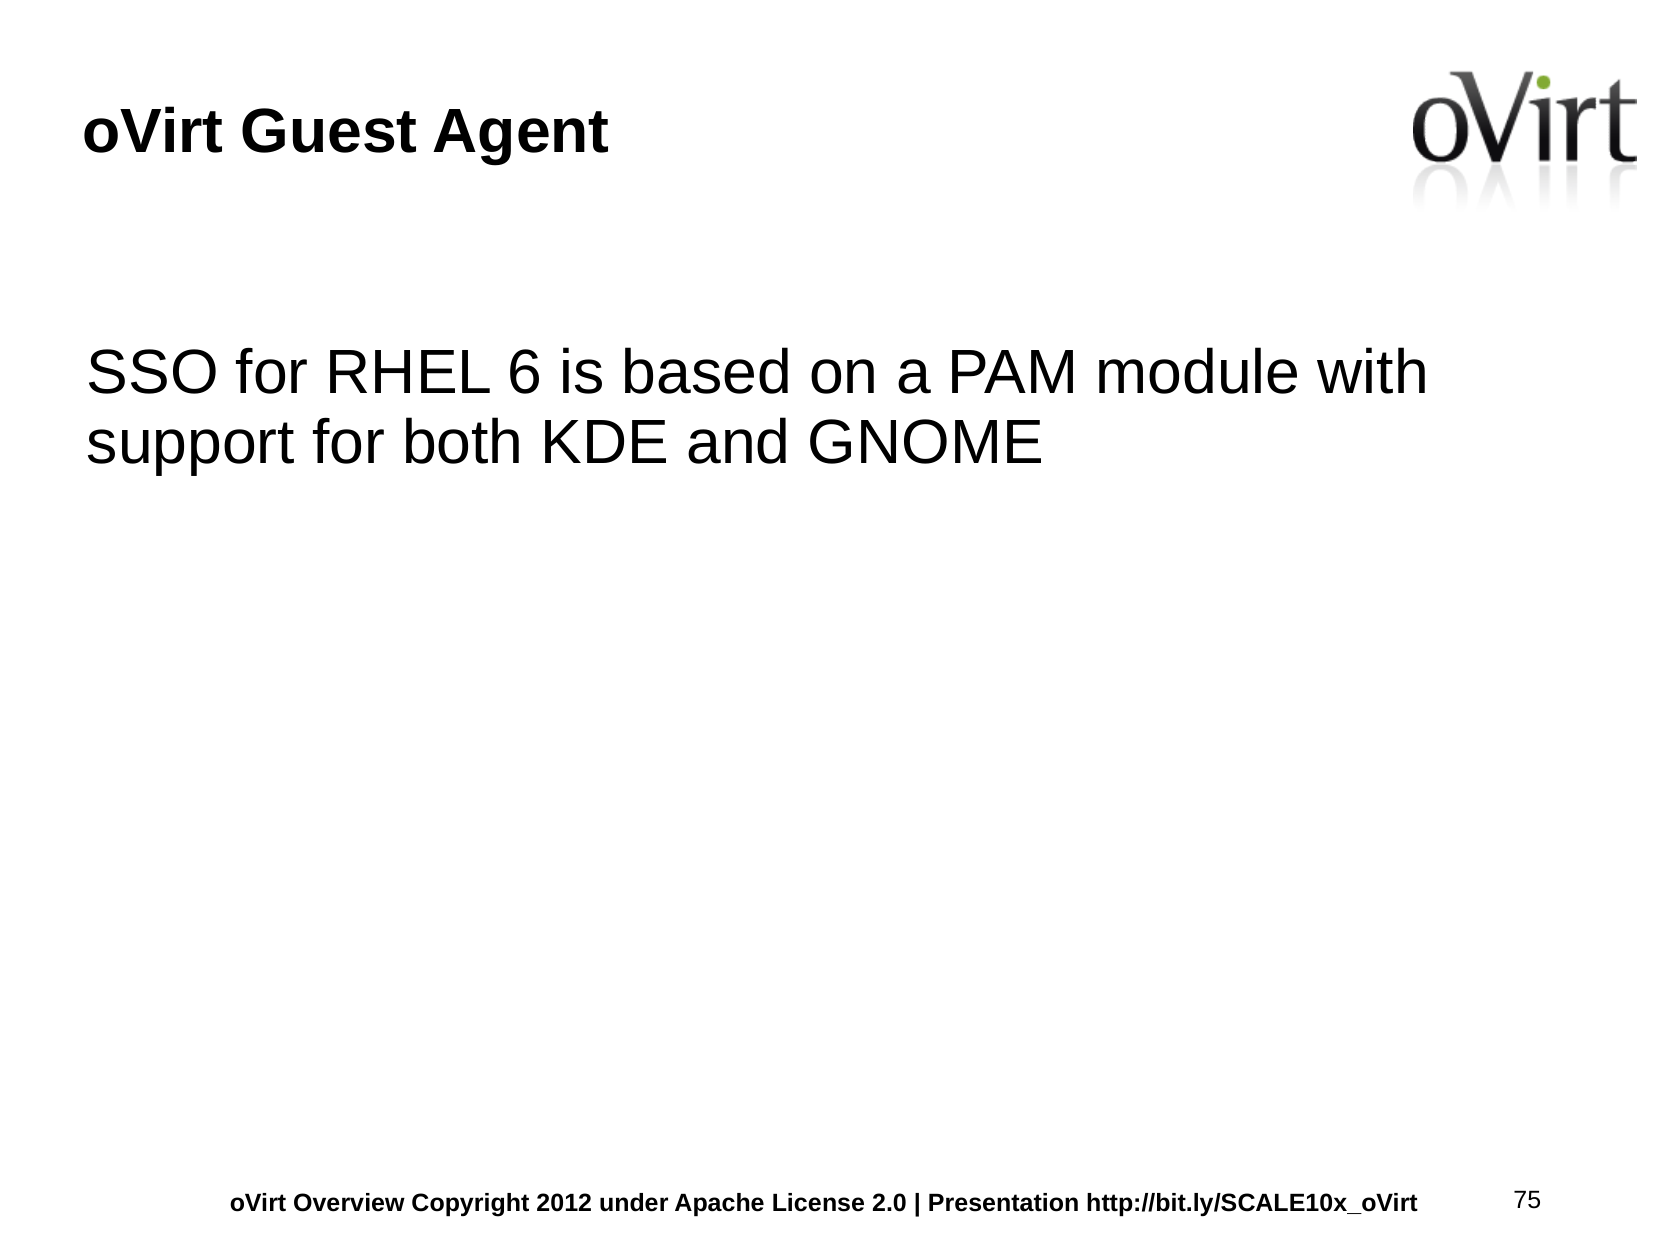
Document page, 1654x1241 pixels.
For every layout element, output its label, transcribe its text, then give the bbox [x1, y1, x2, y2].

list SSO for RHEL 6 is based on a PAM module with support for both KDE and GNOME [86, 337, 1576, 478]
picture [1571, 63, 1637, 212]
title oVirt Guest Agent [82, 37, 1571, 226]
